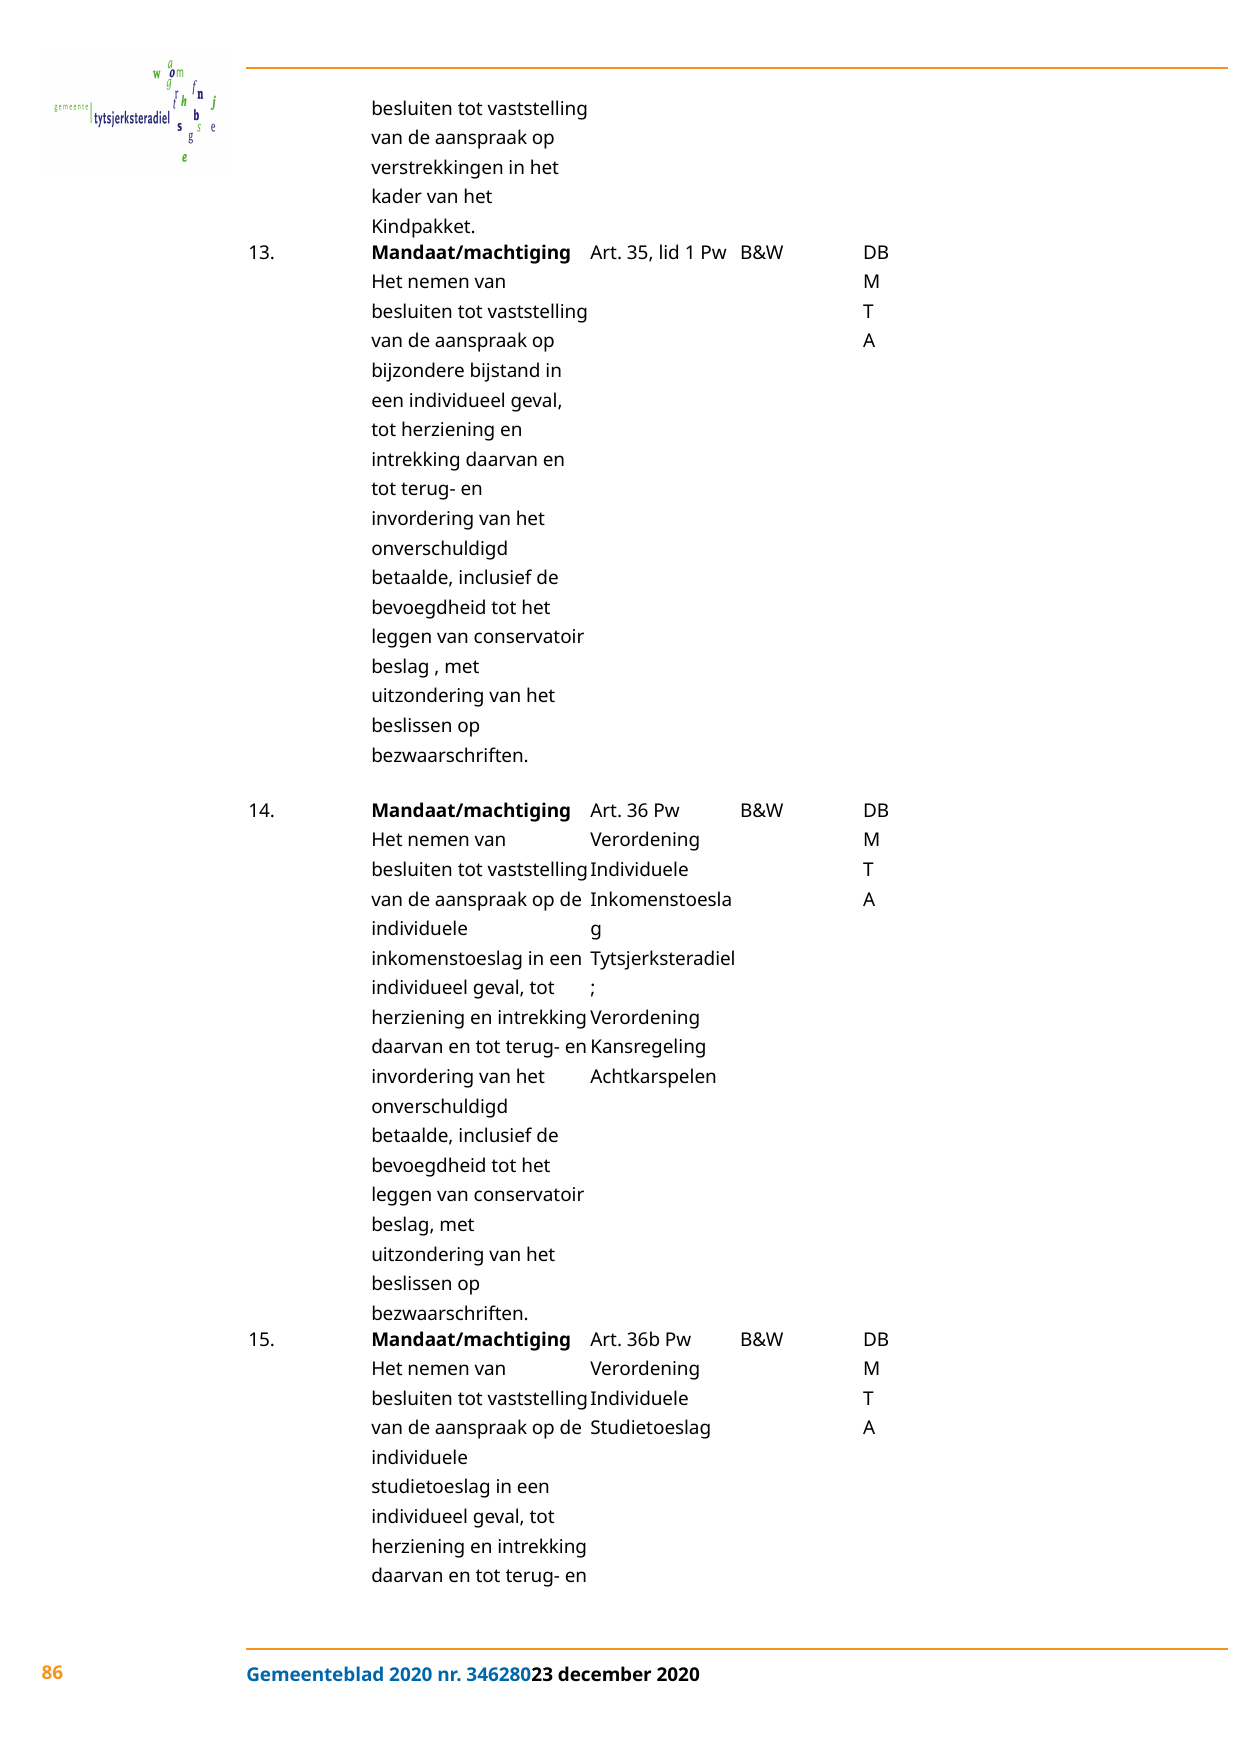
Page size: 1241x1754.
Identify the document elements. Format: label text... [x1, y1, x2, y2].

table_cell Art. 35, lid 1 Pw [590, 239, 740, 797]
table_cell B&W [740, 239, 863, 797]
table_cell 15. [248, 1326, 371, 1588]
table_cell [590, 95, 740, 239]
table_cell B&W [740, 1326, 863, 1588]
table_cell [986, 239, 1152, 797]
table_cell [986, 95, 1152, 239]
picture [41, 47, 231, 172]
table_cell DB M T A [863, 1326, 986, 1588]
table_cell Mandaat/machtiging Het nemen van besluiten tot vaststelling van de aanspraak op bijzondere bijstand in een individueel geval, tot herziening en intrekking daarvan en tot terug- en invordering van het onverschuldigd betaalde, inclusief de bevoegdheid tot het leggen van conservatoir beslag , met uitzondering van het beslissen op bezwaarschriften. [371, 239, 590, 797]
table_cell DB M T A [863, 239, 986, 797]
table_cell Art. 36 Pw Verordening Individuele Inkomenstoeslag Tytsjerksteradiel; Verordening Kansregeling Achtkarspelen [590, 797, 740, 1326]
table_cell [986, 797, 1152, 1326]
table_cell Mandaat/machtiging Het nemen van besluiten tot vaststelling van de aanspraak op de individuele studietoeslag in een individueel geval, tot herziening en intrekking daarvan en tot terug- en [371, 1326, 590, 1588]
table_cell 14. [248, 797, 371, 1326]
table_cell [986, 1326, 1152, 1588]
table_cell [248, 95, 371, 239]
table_cell 13. [248, 239, 371, 797]
table_cell [740, 95, 863, 239]
table_cell Mandaat/machtiging Het nemen van besluiten tot vaststelling van de aanspraak op de individuele inkomenstoeslag in een individueel geval, tot herziening en intrekking daarvan en tot terug- en invordering van het onverschuldigd betaalde, inclusief de bevoegdheid tot het leggen van conservatoir beslag, met uitzondering van het beslissen op bezwaarschriften. [371, 797, 590, 1326]
table_cell DB M T A [863, 797, 986, 1326]
table_cell besluiten tot vaststelling van de aanspraak op verstrekkingen in het kader van het Kindpakket. [371, 95, 590, 239]
table_cell Art. 36b Pw Verordening Individuele Studietoeslag [590, 1326, 740, 1588]
table_cell [863, 95, 986, 239]
table_cell B&W [740, 797, 863, 1326]
